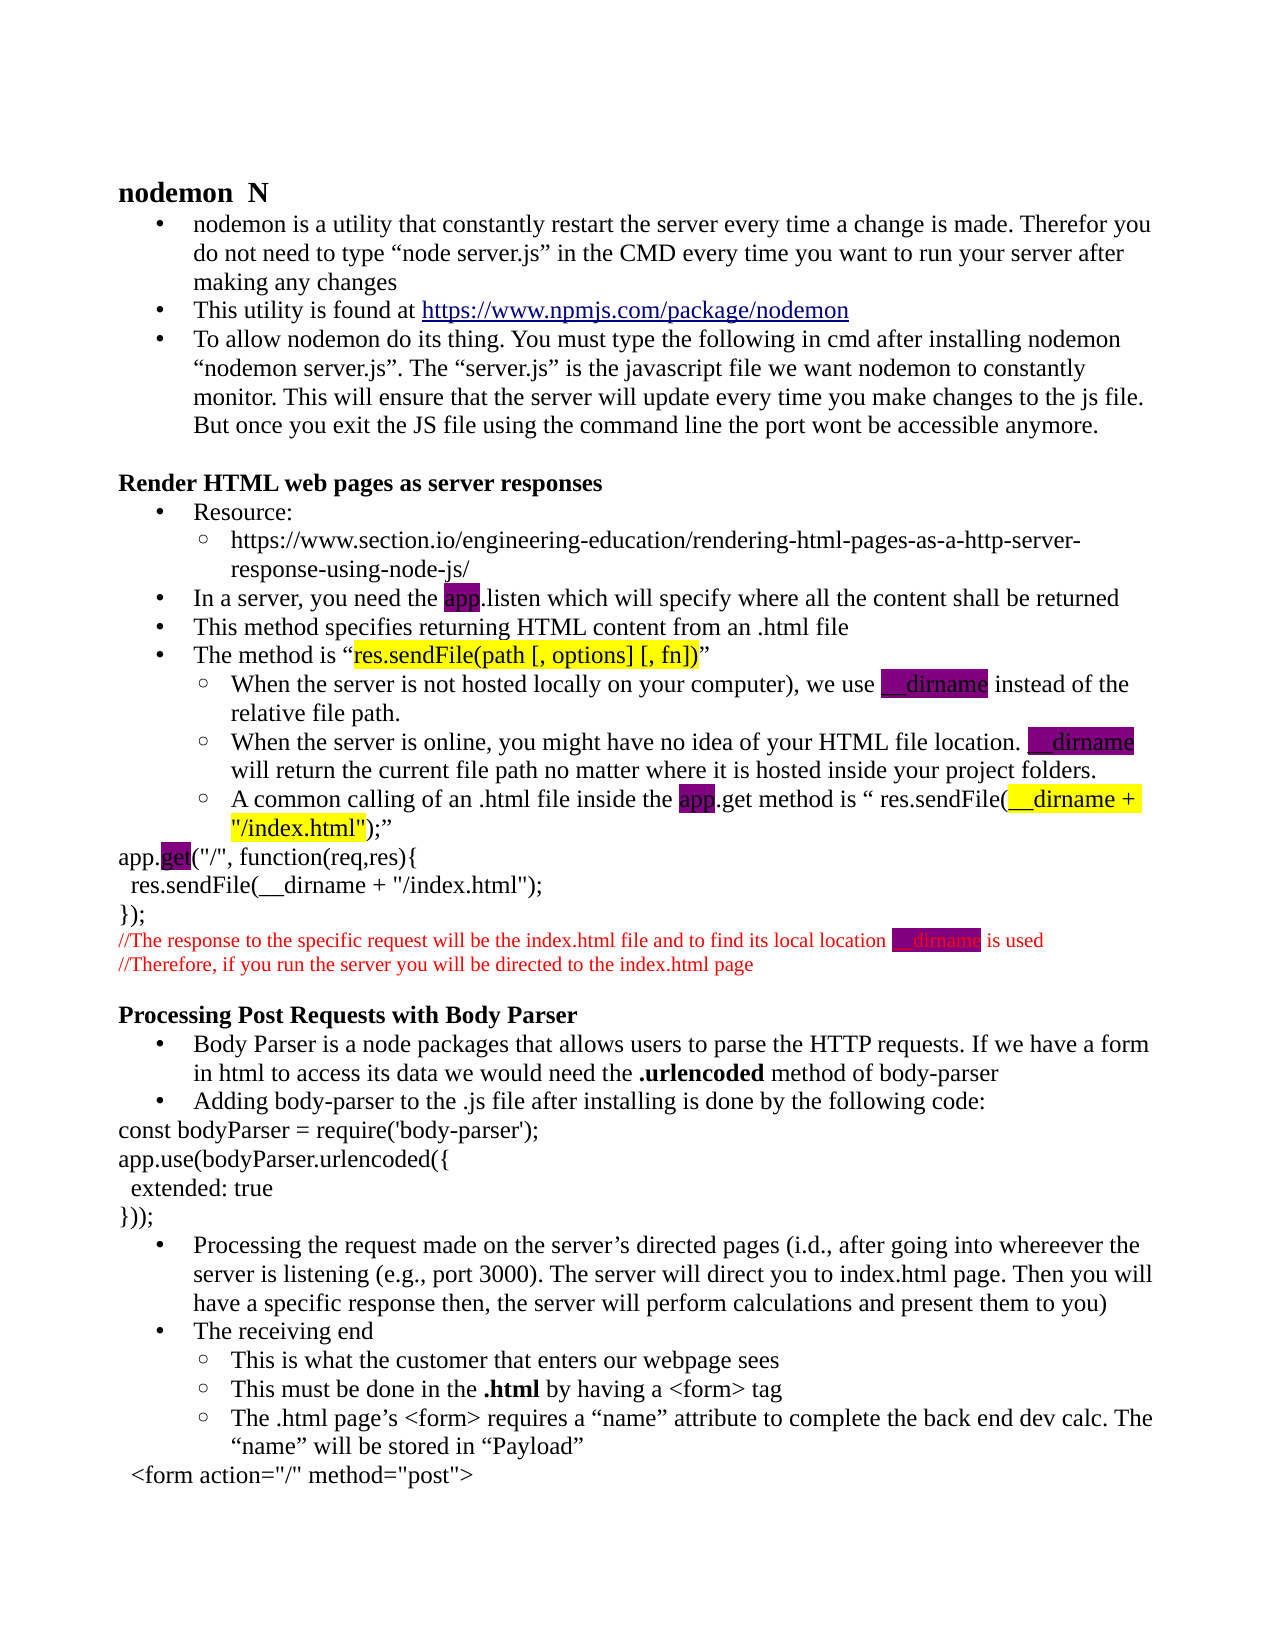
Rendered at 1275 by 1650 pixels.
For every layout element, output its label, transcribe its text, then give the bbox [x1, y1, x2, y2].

list The .html page’s <form> requires a “name” attribute to complete the back end dev calc. The “name” will be stored in “Payload” [193, 1403, 1157, 1460]
list Body Parser is a node packages that allows users to parse the HTTP requests. If we have a form in html to access its data we would need the .urlencoded method of body-parser [156, 1029, 1157, 1086]
text })); [118, 1201, 1157, 1230]
text Processing Post Requests with Body Parser [118, 1000, 1157, 1029]
list A common calling of an .html file inside the app.get method is “ res.sendFile(__dirname + "/index.html");” [193, 784, 1157, 842]
list This utility is found at https://www.npmjs.com/package/nodemon [156, 295, 1157, 324]
list This must be done in the .html by having a <form> tag [193, 1374, 1157, 1403]
list Processing the request made on the server’s directed pages (i.d., after going into whereever the server is listening (e.g., port 3000). The server will direct you to index.html page. Then you will have a specific response then, the server will perform calculations and present them to you) [156, 1230, 1157, 1316]
list Resource: [156, 497, 1157, 525]
list To allow nodemon do its thing. You must type the following in cmd after installing nodemon “nodemon server.js”. The “server.js” is the javascript file we want nodemon to constantly monitor. This will ensure that the server will update every time you make changes to the js file. But once you exit the JS file using the command line the port wont be accessible anymore. [156, 324, 1157, 439]
text //Therefore, if you run the server you will be directed to the index.html page [118, 952, 1157, 976]
list The receiving end [156, 1316, 1157, 1345]
list When the server is not hosted locally on your computer), we use __dirname instead of the relative file path. [193, 669, 1157, 727]
text app.get("/", function(req,res){ [118, 842, 1157, 870]
list This method specifies returning HTML content from an .html file [156, 612, 1157, 640]
list https://www.section.io/engineering-education/rendering-html-pages-as-a-http-server-response-using-node-js/ [193, 525, 1157, 583]
text const bodyParser = require('body-parser'); [118, 1115, 1157, 1144]
text }); [118, 899, 1157, 928]
text res.sendFile(__dirname + "/index.html"); [118, 870, 1157, 899]
text Render HTML web pages as server responses [118, 468, 1157, 497]
list When the server is online, you might have no idea of your HTML file location. __dirname will return the current file path no matter where it is hosted inside your project folders. [193, 727, 1157, 784]
text //The response to the specific request will be the index.html file and to find its local location __dirname is used [118, 928, 1157, 952]
list In a server, you need the app.listen which will specify where all the content shall be returned [156, 583, 1157, 612]
list This is what the customer that enters our webpage sees [193, 1345, 1157, 1374]
text nodemon N [118, 176, 1157, 209]
text <form action="/" method="post"> [118, 1460, 1157, 1489]
text app.use(bodyParser.urlencoded({ [118, 1144, 1157, 1173]
list Adding body-parser to the .js file after installing is done by the following code: [156, 1086, 1157, 1115]
list nodemon is a utility that constantly restart the server every time a change is made. Therefor you do not need to type “node server.js” in the CMD every time you want to run your server after making any changes [156, 209, 1157, 295]
list The method is “res.sendFile(path [, options] [, fn])” [156, 640, 1157, 669]
text extended: true [118, 1173, 1157, 1201]
